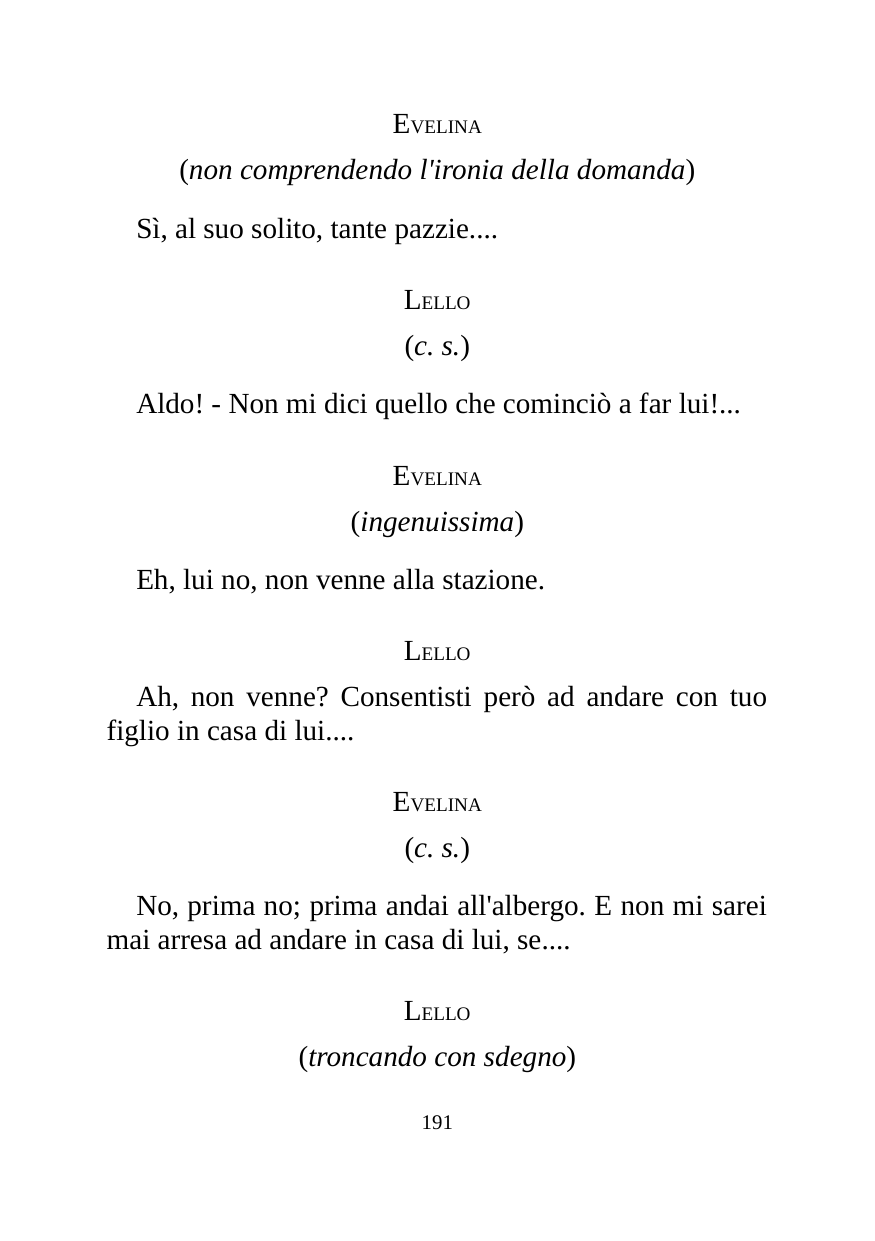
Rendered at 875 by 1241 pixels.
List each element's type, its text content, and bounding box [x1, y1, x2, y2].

text Sì, al suo solito, tante pazzie.... [106, 211, 768, 244]
text (non comprendendo l'ironia della domanda) [106, 152, 768, 186]
text (c. s.) [106, 830, 768, 863]
text Ah, non venne? Consentisti però ad andare con tuo figlio in casa di lui.... [106, 679, 768, 746]
text Lello [106, 993, 768, 1027]
text (ingenuissima) [106, 504, 768, 537]
text Aldo! - Non mi dici quello che cominciò a far lui!... [106, 387, 768, 420]
text Evelina [106, 784, 768, 817]
text Lello [106, 633, 768, 667]
text Lello [106, 282, 768, 316]
text (c. s.) [106, 328, 768, 362]
text Eh, lui no, non venne alla stazione. [106, 562, 768, 596]
text Evelina [106, 106, 768, 140]
text Evelina [106, 458, 768, 491]
text No, prima no; prima andai all'albergo. E non mi sarei mai arresa ad andare in casa di lui, se.... [106, 888, 768, 956]
text (troncando con sdegno) [106, 1039, 768, 1073]
